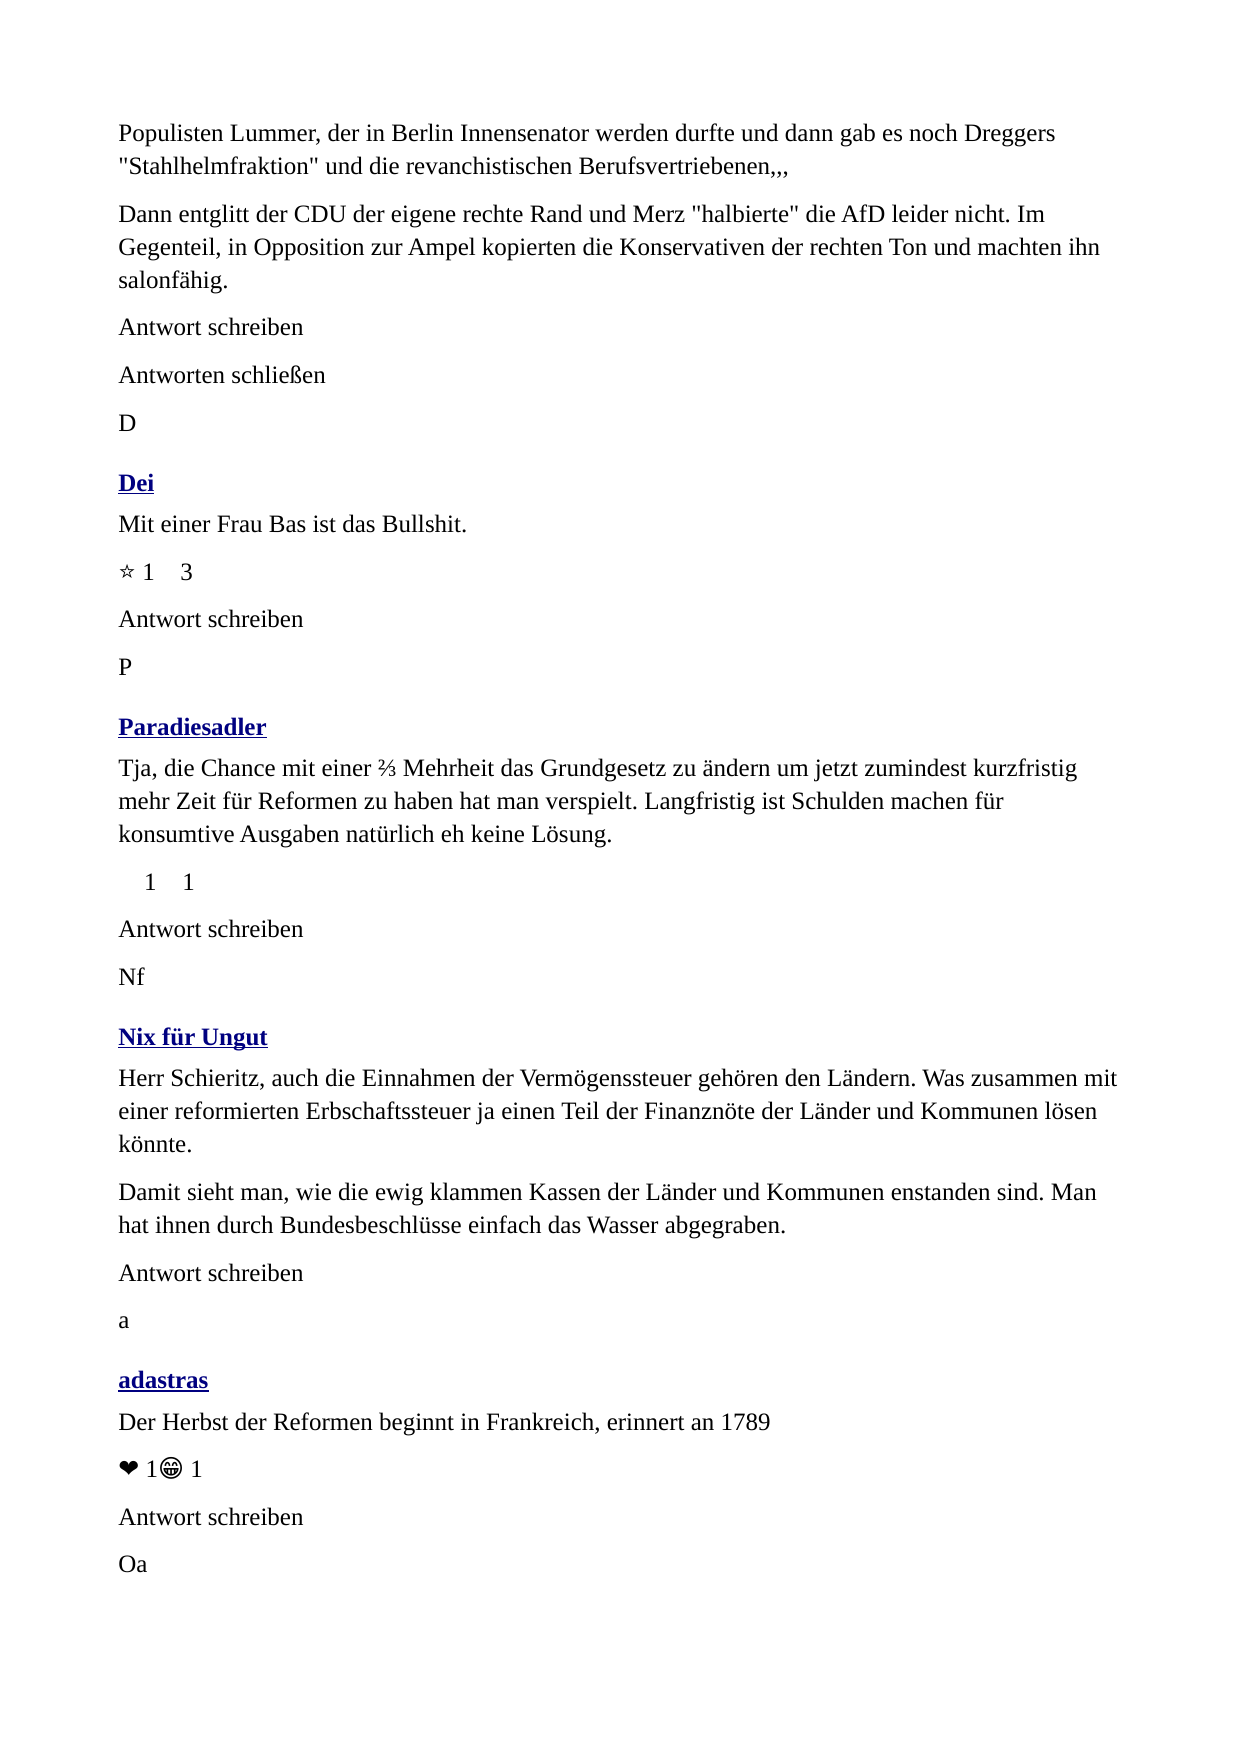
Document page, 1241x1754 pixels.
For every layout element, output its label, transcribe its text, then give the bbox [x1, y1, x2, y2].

subtitle Nix für Ungut [118, 1022, 1122, 1051]
subtitle adastras [118, 1365, 1122, 1394]
text Antwort schreiben [118, 604, 1122, 633]
text 🙁 1🤨 1 [118, 867, 1122, 896]
text Damit sieht man, wie die ewig klammen Kassen der Länder und Kommunen enstanden sind. Man hat ihnen durch Bundesbeschlüsse einfach das Wasser abgegraben. [118, 1177, 1122, 1239]
text Herr Schieritz, auch die Einnahmen der Vermögenssteuer gehören den Ländern. Was zusammen mit einer reformierten Erbschaftssteuer ja einen Teil der Finanznöte der Länder und Kommunen lösen könnte. [118, 1063, 1122, 1158]
text P [118, 652, 1122, 681]
text Oa [118, 1549, 1122, 1578]
text Antworten schließen [118, 360, 1122, 389]
text Antwort schreiben [118, 312, 1122, 341]
text Populisten Lummer, der in Berlin Innensenator werden durfte und dann gab es noch Dreggers "Stahlhelmfraktion" und die revanchistischen Berufsvertriebenen,,, [118, 118, 1122, 180]
text Tja, die Chance mit einer ⅔ Mehrheit das Grundgesetz zu ändern um jetzt zumindest kurzfristig mehr Zeit für Reformen zu haben hat man verspielt. Langfristig ist Schulden machen für konsumtive Ausgaben natürlich eh keine Lösung. [118, 753, 1122, 848]
text D [118, 408, 1122, 436]
text Nf [118, 962, 1122, 991]
text Der Herbst der Reformen beginnt in Frankreich, erinnert an 1789 [118, 1407, 1122, 1435]
subtitle Dei [118, 468, 1122, 496]
text Dann entglitt der CDU der eigene rechte Rand und Merz "halbierte" die AfD leider nicht. Im Gegenteil, in Opposition zur Ampel kopierten die Konservativen der rechten Ton und machten ihn salonfähig. [118, 199, 1122, 293]
text a [118, 1305, 1122, 1334]
text Antwort schreiben [118, 914, 1122, 943]
text Antwort schreiben [118, 1502, 1122, 1531]
text ⭐️ 1🤨 3 [118, 557, 1122, 585]
text Antwort schreiben [118, 1258, 1122, 1286]
text ❤️ 1😁 1 [118, 1454, 1122, 1483]
subtitle Paradiesadler [118, 712, 1122, 741]
text Mit einer Frau Bas ist das Bullshit. [118, 509, 1122, 538]
